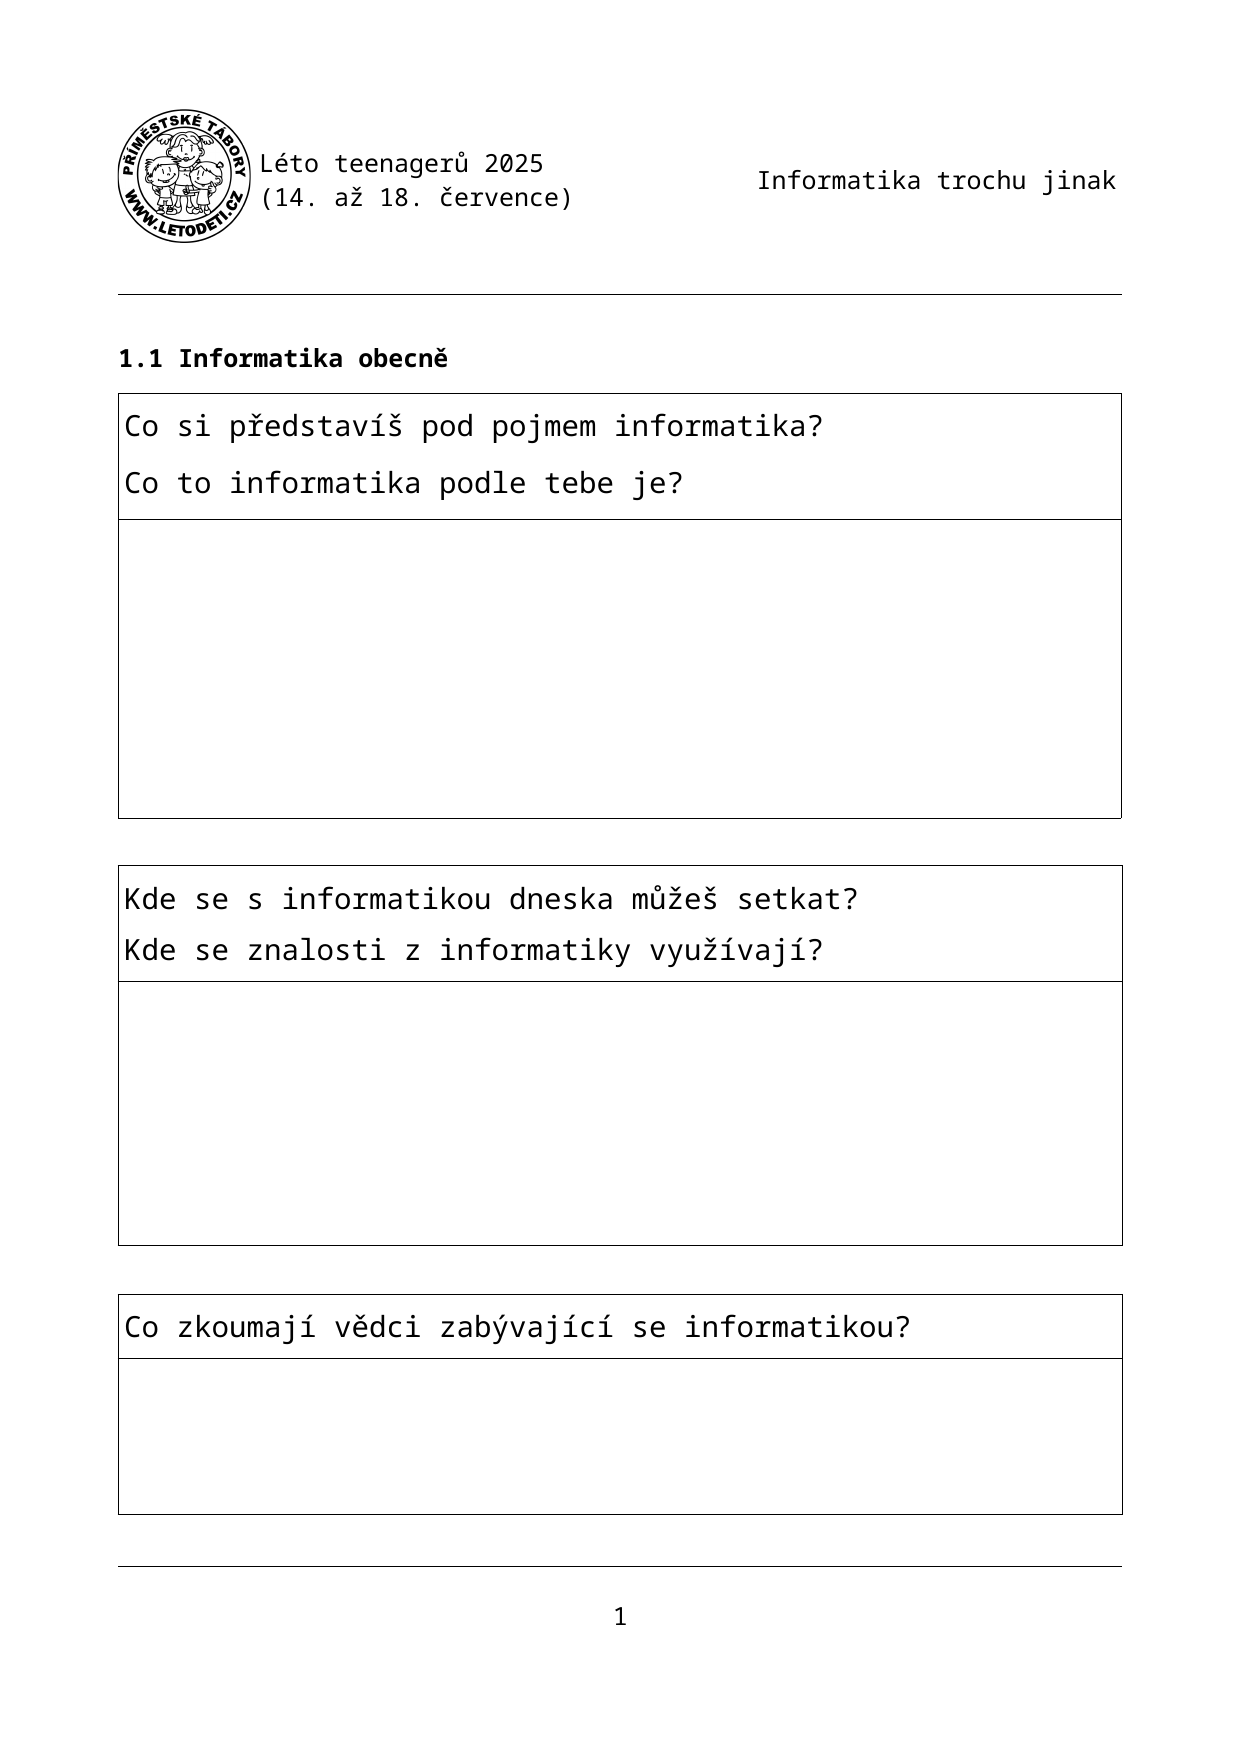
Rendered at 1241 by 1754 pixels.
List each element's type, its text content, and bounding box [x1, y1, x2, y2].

picture [117, 107, 251, 243]
table_header Co si představíš pod pojmem informatika? Co to informatika podle tebe je? [119, 394, 1121, 519]
table_header Co zkoumají vědci zabývající se informatikou? [119, 1295, 1122, 1358]
subtitle 1.1 Informatika obecně [118, 341, 1122, 375]
table_cell [119, 520, 1121, 818]
table_header Kde se s informatikou dneska můžeš setkat? Kde se znalosti z informatiky využívají? [119, 866, 1122, 981]
table_cell [119, 1359, 1122, 1514]
table_cell [119, 982, 1122, 1245]
